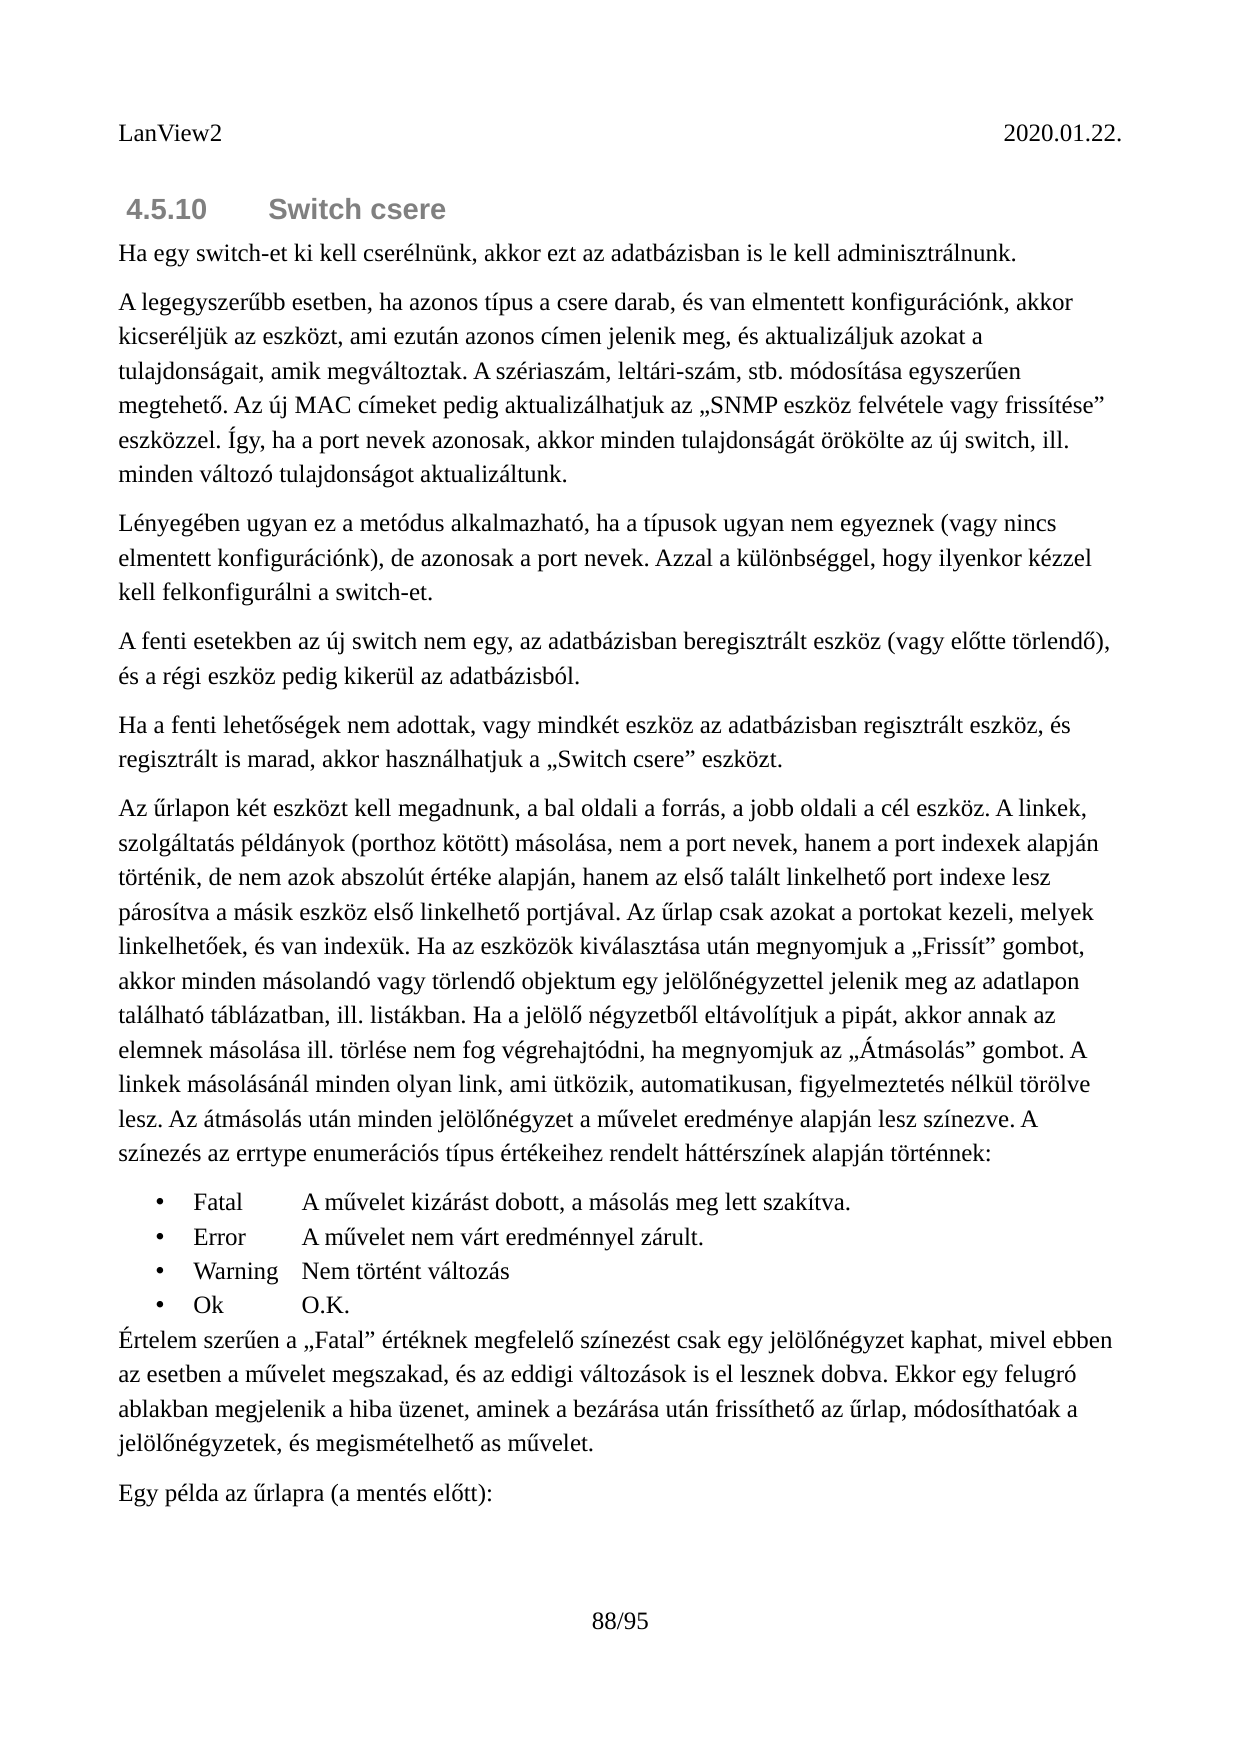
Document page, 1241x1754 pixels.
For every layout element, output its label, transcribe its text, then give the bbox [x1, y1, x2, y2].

list Warning Nem történt változás [156, 1256, 1122, 1285]
text Az űrlapon két eszközt kell megadnunk, a bal oldali a forrás, a jobb oldali a cél eszköz. A linkek, szolgáltatás példányok (porthoz kötött) másolása, nem a port nevek, hanem a port indexek alapján történik, de nem azok abszolút értéke alapján, hanem az első talált linkelhető port indexe lesz párosítva a másik eszköz első linkelhető portjával. Az űrlap csak azokat a portokat kezeli, melyek linkelhetőek, és van indexük. Ha az eszközök kiválasztása után megnyomjuk a „Frissít” gombot, akkor minden másolandó vagy törlendő objektum egy jelölőnégyzettel jelenik meg az adatlapon található táblázatban, ill. listákban. Ha a jelölő négyzetből eltávolítjuk a pipát, akkor annak az elemnek másolása ill. törlése nem fog végrehajtódni, ha megnyomjuk az „Átmásolás” gombot. A linkek másolásánál minden olyan link, ami ütközik, automatikusan, figyelmeztetés nélkül törölve lesz. Az átmásolás után minden jelölőnégyzet a művelet eredménye alapján lesz színezve. A színezés az errtype enumerációs típus értékeihez rendelt háttérszínek alapján történnek: [118, 793, 1122, 1167]
list Ok O.K. [156, 1291, 1122, 1319]
text Ha egy switch-et ki kell cserélnünk, akkor ezt az adatbázisban is le kell adminisztrálnunk. [118, 238, 1122, 266]
text Egy példa az űrlapra (a mentés előtt): [118, 1478, 1122, 1506]
text Értelem szerűen a „Fatal” értéknek megfelelő színezést csak egy jelölőnégyzet kaphat, mivel ebben az esetben a művelet megszakad, és az eddigi változások is el lesznek dobva. Ekkor egy felugró ablakban megjelenik a hiba üzenet, aminek a bezárása után frissíthető az űrlap, módosíthatóak a jelölőnégyzetek, és megismételhető as művelet. [118, 1325, 1122, 1457]
list Error A művelet nem várt eredménnyel zárult. [156, 1222, 1122, 1250]
text Lényegében ugyan ez a metódus alkalmazható, ha a típusok ugyan nem egyeznek (vagy nincs elmentett konfigurációnk), de azonosak a port nevek. Azzal a különbséggel, hogy ilyenkor kézzel kell felkonfigurálni a switch-et. [118, 508, 1122, 606]
text A fenti esetekben az új switch nem egy, az adatbázisban beregisztrált eszköz (vagy előtte törlendő), és a régi eszköz pedig kikerül az adatbázisból. [118, 626, 1122, 689]
text A legegyszerűbb esetben, ha azonos típus a csere darab, és van elmentett konfigurációnk, akkor kicseréljük az eszközt, ami ezután azonos címen jelenik meg, és aktualizáljuk azokat a tulajdonságait, amik megváltoztak. A szériaszám, leltári-szám, stb. módosítása egyszerűen megtehető. Az új MAC címeket pedig aktualizálhatjuk az „SNMP eszköz felvétele vagy frissítése” eszközzel. Így, ha a port nevek azonosak, akkor minden tulajdonságát örökölte az új switch, ill. minden változó tulajdonságot aktualizáltunk. [118, 287, 1122, 488]
text Ha a fenti lehetőségek nem adottak, vagy mindkét eszköz az adatbázisban regisztrált eszköz, és regisztrált is marad, akkor használhatjuk a „Switch csere” eszközt. [118, 710, 1122, 773]
list Fatal A művelet kizárást dobott, a másolás meg lett szakítva. [156, 1187, 1122, 1216]
subtitle Switch csere [118, 192, 1122, 225]
